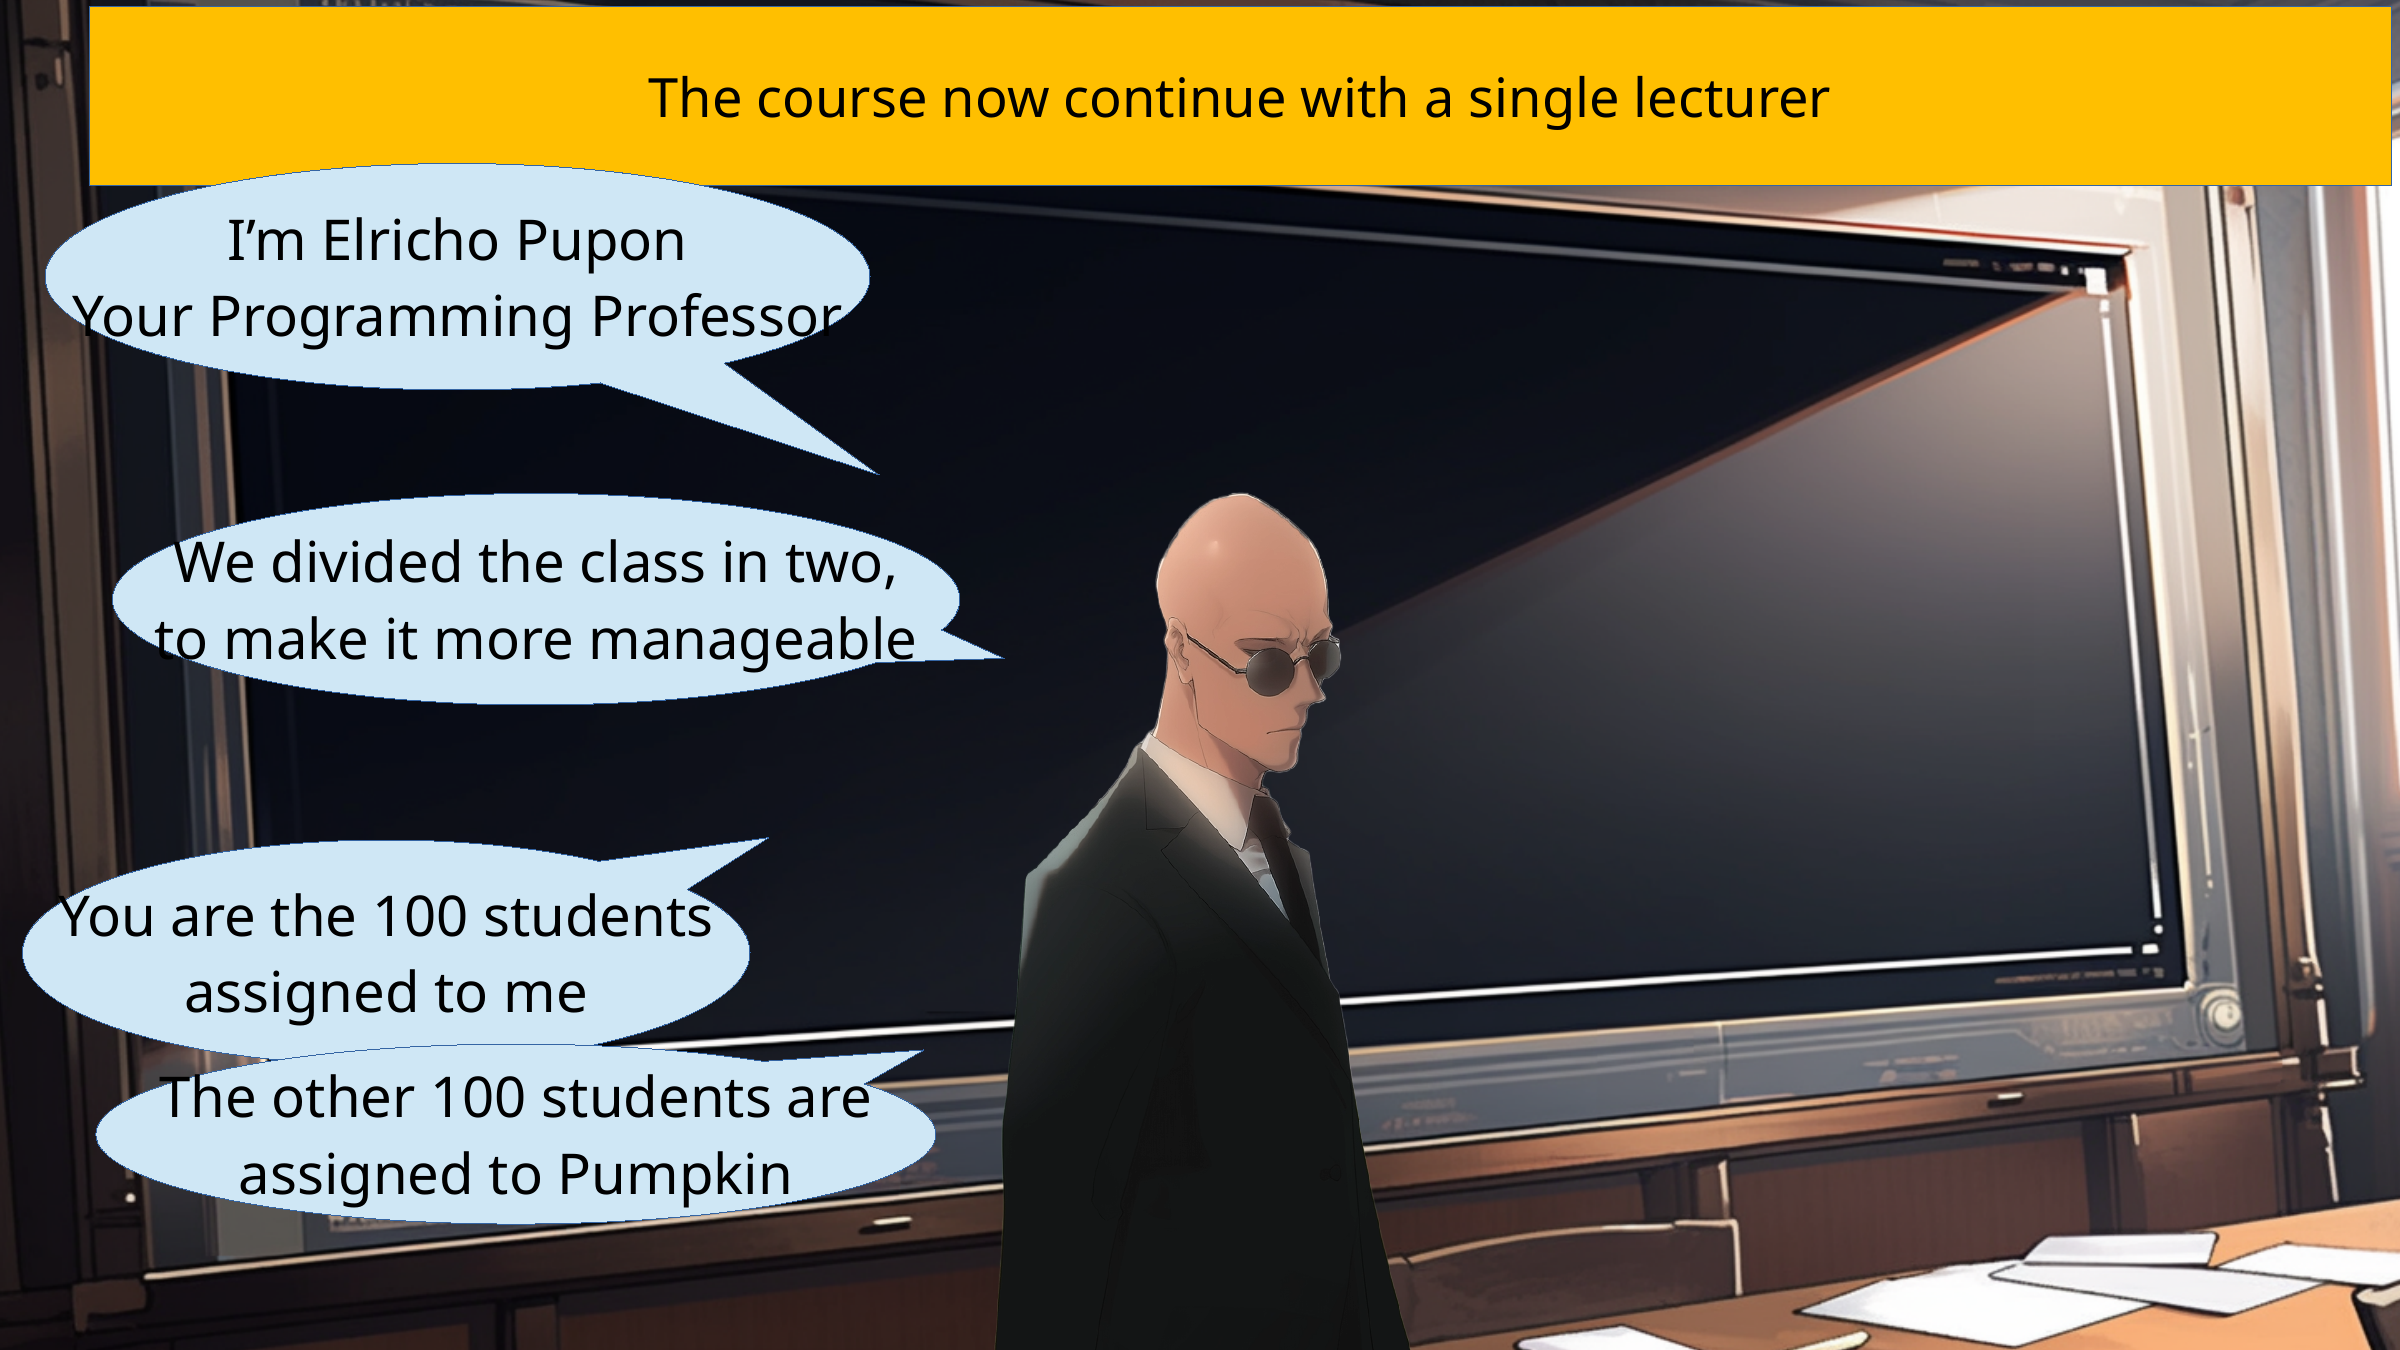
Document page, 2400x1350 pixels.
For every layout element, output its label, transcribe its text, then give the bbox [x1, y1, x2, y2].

text_box The course now continue with a single lecturer [89, 6, 2392, 186]
picture [0, 0, 2400, 1350]
text_box We divided the class in two, to make it more manageable [112, 493, 1005, 705]
text_box I’m Elricho Pupon Your Programming Professor [45, 163, 880, 475]
text_box The other 100 students are assigned to Pumpkin [95, 1044, 936, 1225]
text_box You are the 100 students assigned to me [22, 837, 769, 1060]
